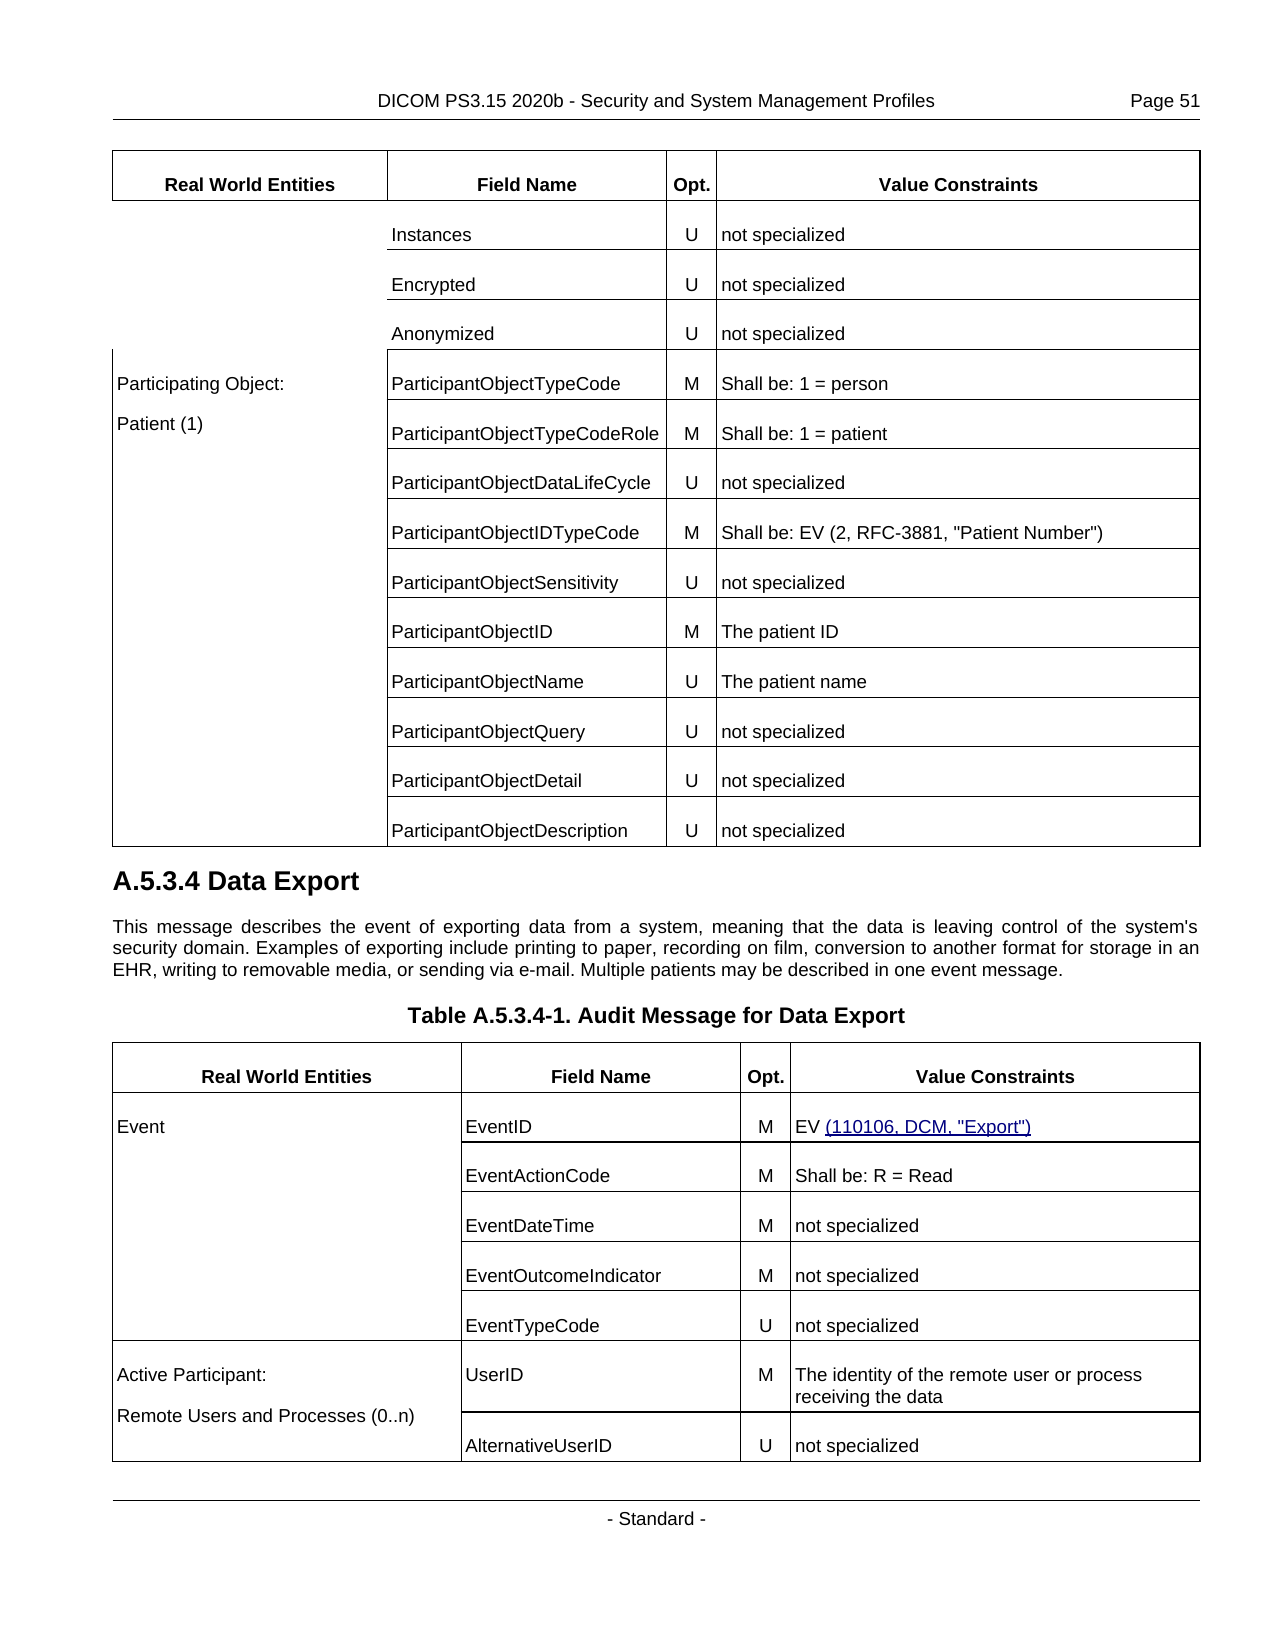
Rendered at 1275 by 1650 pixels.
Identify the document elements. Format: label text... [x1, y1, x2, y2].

table_cell ParticipantObjectName [388, 648, 666, 697]
table_cell M [741, 1341, 790, 1411]
table_cell EventTypeCode [462, 1291, 740, 1340]
table_header Value Constraints [717, 151, 1199, 200]
table_cell M [741, 1242, 790, 1290]
table_cell ParticipantObjectSensitivity [388, 549, 666, 597]
table_cell not specialized [791, 1192, 1199, 1241]
table_cell ParticipantObjectDescription [388, 797, 666, 846]
table_cell Encrypted [387, 250, 666, 299]
table_cell ParticipantObjectDataLifeCycle [388, 449, 666, 498]
table_cell Event [113, 1093, 461, 1340]
table_cell U [667, 300, 716, 349]
table_cell not specialized [717, 250, 1199, 299]
table_cell U [667, 449, 716, 498]
table_cell AlternativeUserID [462, 1413, 740, 1461]
table_cell U [667, 797, 716, 846]
table_header Field Name [388, 151, 666, 200]
table_cell U [667, 201, 716, 249]
text A.5.3.4 Data Export [112, 865, 1200, 897]
table_cell EventActionCode [462, 1143, 740, 1191]
table_cell EV (110106, DCM, "Export") [791, 1093, 1199, 1141]
table_cell not specialized [791, 1242, 1199, 1290]
table_cell not specialized [791, 1291, 1199, 1340]
table_cell The patient name [717, 648, 1199, 697]
table_cell ParticipantObjectQuery [388, 698, 666, 746]
table_cell The identity of the remote user or process receiving the data [791, 1341, 1199, 1411]
table_cell U [667, 250, 716, 299]
table_cell U [667, 698, 716, 746]
table_cell U [667, 747, 716, 796]
table_cell not specialized [717, 549, 1199, 597]
table_cell not specialized [717, 300, 1199, 349]
table_cell The patient ID [717, 598, 1199, 647]
text This message describes the event of exporting data from a system, meaning that the data is leaving control of the system's security domain. Examples of exporting include printing to paper, recording on film, conversion to another format for storage in an EHR, writing to removable media, or sending via e-mail. Multiple patients may be described in one event message. [112, 915, 1200, 980]
table_header Opt. [667, 151, 716, 200]
table_cell not specialized [717, 797, 1199, 846]
table_cell M [741, 1143, 790, 1191]
table_cell Participating Object: Patient (1) [113, 349, 387, 846]
table_cell U [741, 1291, 790, 1340]
table_header Field Name [462, 1043, 740, 1092]
table_header Real World Entities [113, 1043, 461, 1092]
table_header Real World Entities [113, 151, 387, 200]
table_cell Instances [387, 201, 666, 249]
table_cell M [741, 1192, 790, 1241]
table_header Opt. [741, 1043, 790, 1092]
table_cell M [667, 499, 716, 547]
table_cell ParticipantObjectDetail [388, 747, 666, 796]
table_cell not specialized [717, 201, 1199, 249]
table_cell M [667, 400, 716, 448]
table_cell Shall be: 1 = patient [717, 400, 1199, 448]
table_cell EventDateTime [462, 1192, 740, 1241]
table_cell UserID [462, 1341, 740, 1411]
table_cell not specialized [717, 449, 1199, 498]
table_cell EventOutcomeIndicator [462, 1242, 740, 1290]
table_cell M [667, 598, 716, 647]
table_cell M [741, 1093, 790, 1141]
table_cell Active Participant: Remote Users and Processes (0..n) [113, 1341, 461, 1461]
table_cell M [667, 350, 716, 398]
table_cell Anonymized [387, 300, 666, 349]
text Table A.5.3.4-1. Audit Message for Data Export [112, 1003, 1200, 1028]
table_cell not specialized [717, 747, 1199, 796]
table_cell not specialized [791, 1413, 1199, 1461]
table_header Value Constraints [791, 1043, 1199, 1092]
table_cell U [667, 549, 716, 597]
table_cell U [741, 1413, 790, 1461]
table_cell Shall be: EV (2, RFC-3881, "Patient Number") [717, 499, 1199, 547]
table_cell ParticipantObjectTypeCode [388, 350, 666, 398]
table_cell EventID [462, 1093, 740, 1141]
table_cell ParticipantObjectTypeCodeRole [388, 400, 666, 448]
table_cell not specialized [717, 698, 1199, 746]
table_cell U [667, 648, 716, 697]
table_cell ParticipantObjectID [388, 598, 666, 647]
table_cell ParticipantObjectIDTypeCode [388, 499, 666, 547]
table_cell Shall be: 1 = person [717, 350, 1199, 398]
table_cell Shall be: R = Read [791, 1143, 1199, 1191]
